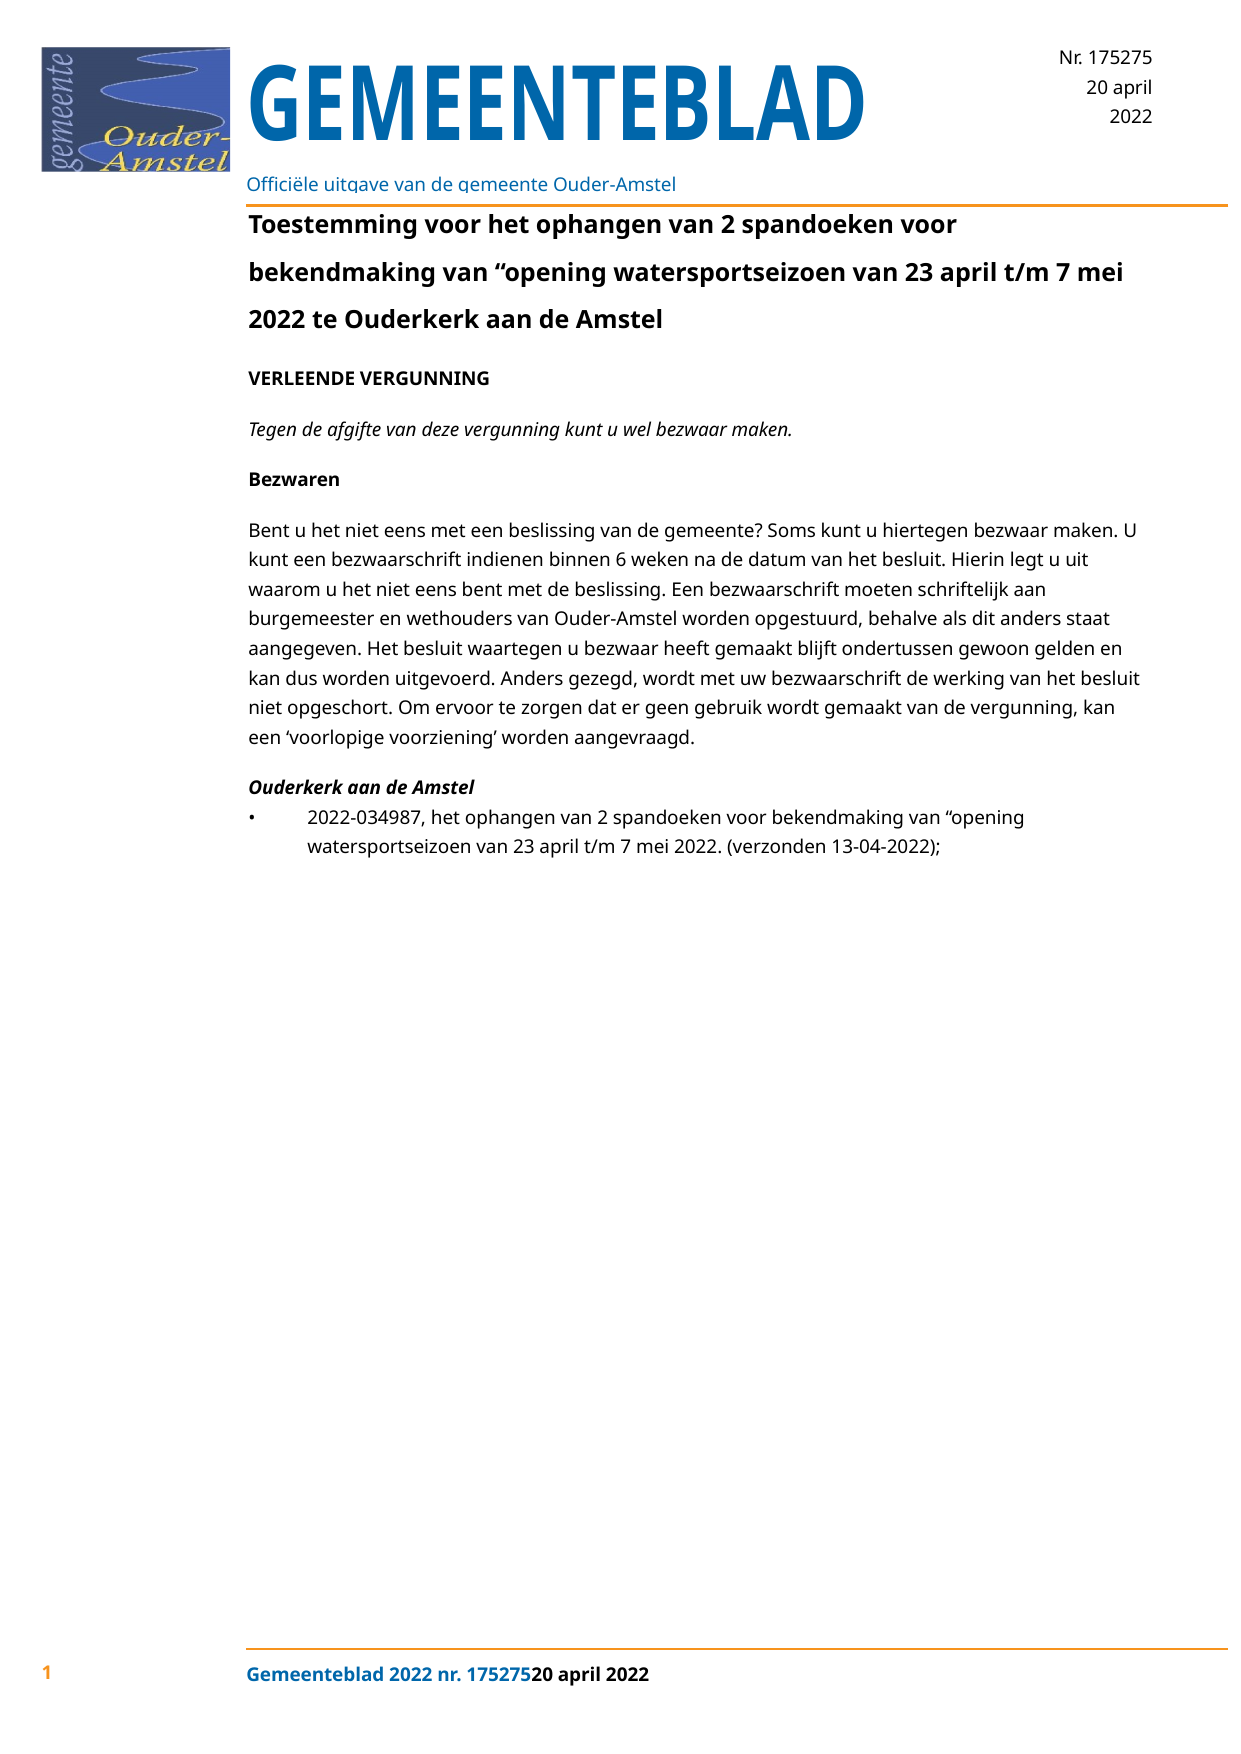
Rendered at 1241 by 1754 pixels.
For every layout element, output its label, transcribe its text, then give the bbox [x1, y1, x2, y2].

text Bent u het niet eens met een beslissing van de gemeente? Soms kunt u hiertegen bezwaar maken. U kunt een bezwaarschrift indienen binnen 6 weken na de datum van het besluit. Hierin legt u uit waarom u het niet eens bent met de beslissing. Een bezwaarschrift moeten schriftelijk aan burgemeester en wethouders van Ouder-Amstel worden opgestuurd, behalve als dit anders staat aangegeven. Het besluit waartegen u bezwaar heeft gemaakt blijft ondertussen gewoon gelden en kan dus worden uitgevoerd. Anders gezegd, wordt met uw bezwaarschrift de werking van het besluit niet opgeschort. Om ervoor te zorgen dat er geen gebruik wordt gemaakt van de vergunning, kan een ‘voorlopige voorziening’ worden aangevraagd. [248, 517, 1152, 749]
text Toestemming voor het ophangen van 2 spandoeken voor bekendmaking van “opening watersportseizoen van 23 april t/m 7 mei 2022 te Ouderkerk aan de Amstel [248, 207, 1152, 336]
text Ouderkerk aan de Amstel [248, 774, 1152, 800]
picture [41, 47, 231, 172]
list 2022-034987, het ophangen van 2 spandoeken voor bekendmaking van “opening watersportseizoen van 23 april t/m 7 mei 2022. (verzonden 13-04-2022); [248, 804, 1152, 859]
text Tegen de afgifte van deze vergunning kunt u wel bezwaar maken. [248, 416, 1152, 442]
text Bezwaren [248, 466, 1152, 492]
text VERLEENDE VERGUNNING [248, 366, 1152, 391]
